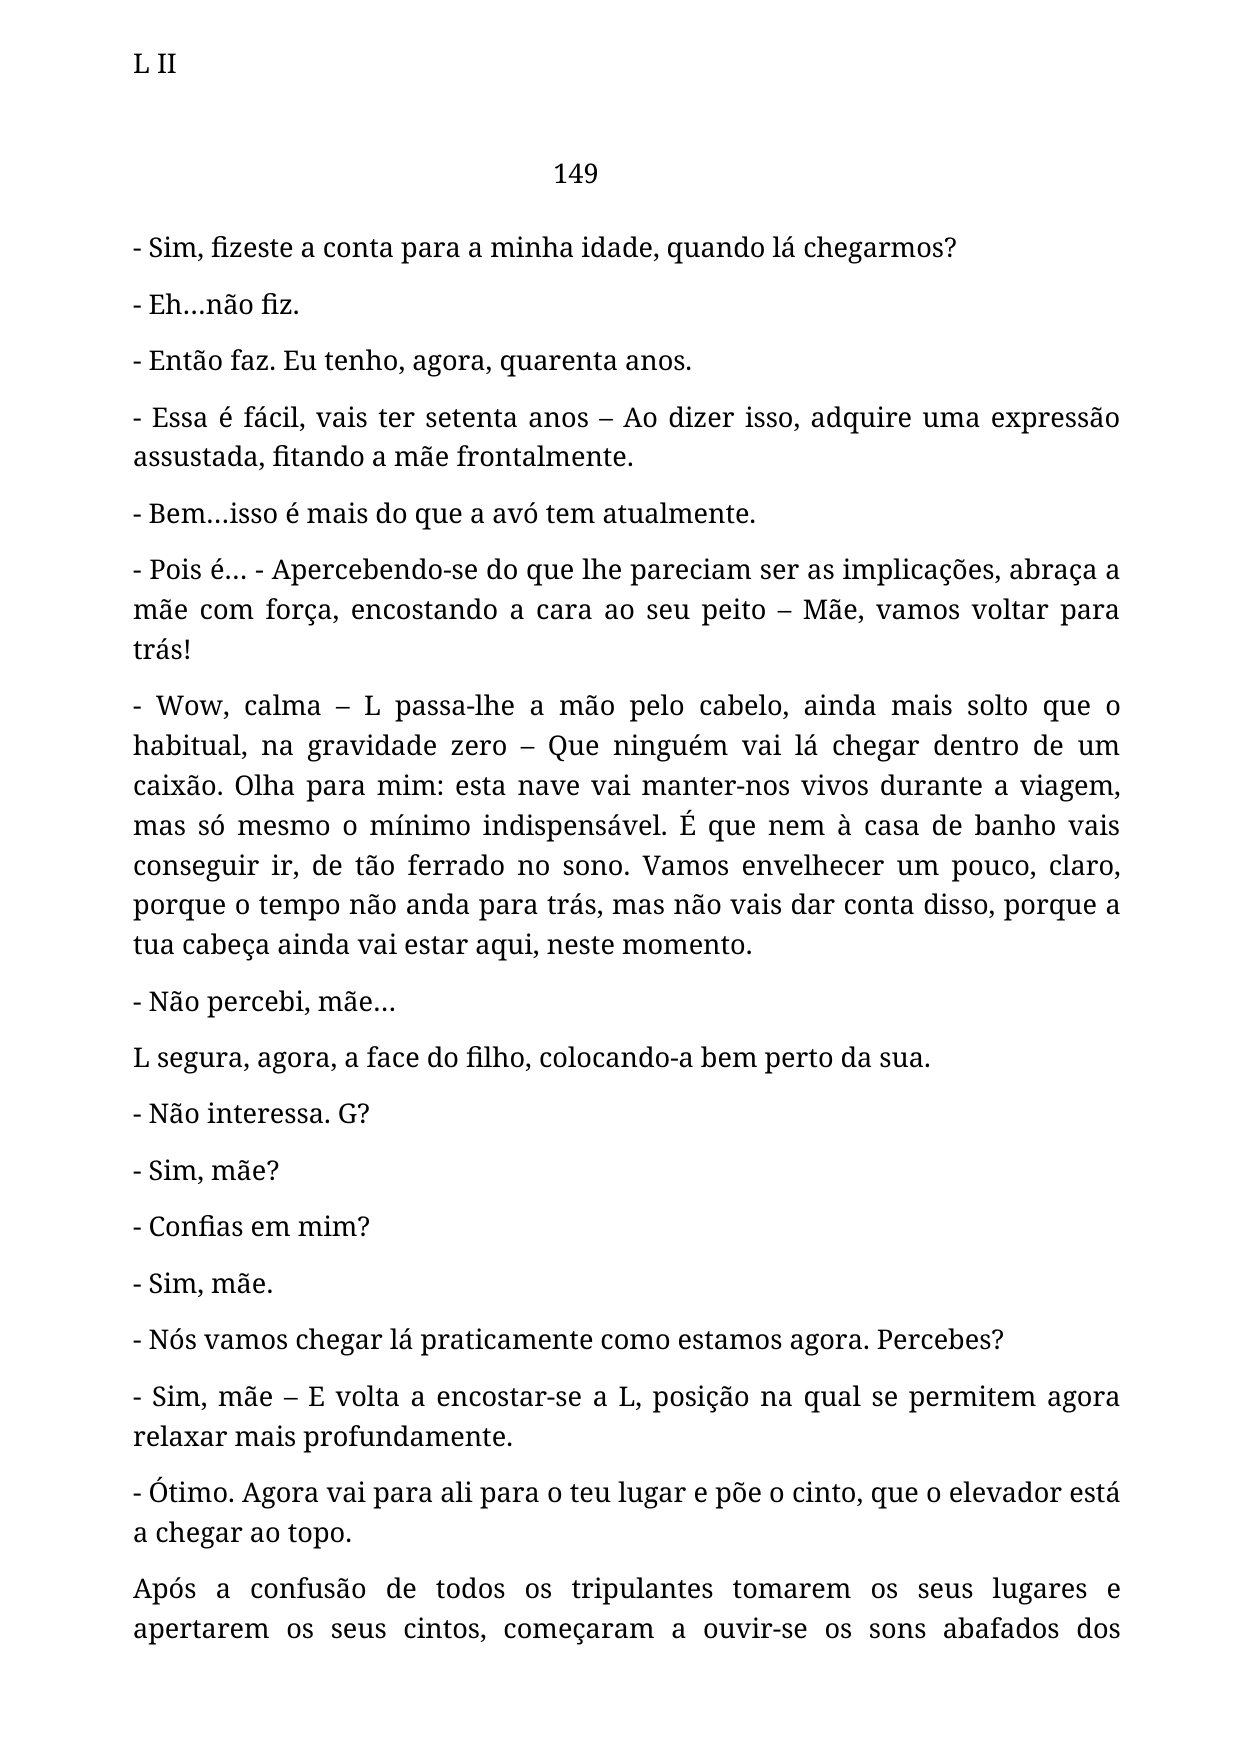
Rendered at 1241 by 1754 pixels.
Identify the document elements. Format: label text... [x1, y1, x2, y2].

text - Pois é… - Apercebendo-se do que lhe pareciam ser as implicações, abraça a mãe com força, encostando a cara ao seu peito – Mãe, vamos voltar para trás! [133, 551, 1122, 667]
text - Sim, mãe? [133, 1151, 1122, 1188]
text - Nós vamos chegar lá praticamente como estamos agora. Percebes? [133, 1321, 1122, 1358]
text - Então faz. Eu tenho, agora, quarenta anos. [133, 342, 1122, 378]
text - Wow, calma – L passa-lhe a mão pelo cabelo, ainda mais solto que o habitual, na gravidade zero – Que ninguém vai lá chegar dentro de um caixão. Olha para mim: esta nave vai manter-nos vivos durante a viagem, mas só mesmo o mínimo indispensável. É que nem à casa de banho vais conseguir ir, de tão ferrado no sono. Vamos envelhecer um pouco, claro, porque o tempo não anda para trás, mas não vais dar conta disso, porque a tua cabeça ainda vai estar aqui, neste momento. [133, 687, 1122, 962]
text L segura, agora, a face do filho, colocando-a bem perto da sua. [133, 1038, 1122, 1075]
text - Bem…isso é mais do que a avó tem atualmente. [133, 494, 1122, 531]
text - Sim, fizeste a conta para a minha idade, quando lá chegarmos? [133, 229, 1122, 266]
text - Não interessa. G? [133, 1095, 1122, 1132]
text - Não percebi, mãe… [133, 982, 1122, 1019]
text - Essa é fácil, vais ter setenta anos – Ao dizer isso, adquire uma expressão assustada, fitando a mãe frontalmente. [133, 398, 1122, 475]
text - Confias em mim? [133, 1208, 1122, 1245]
text - Eh…não fiz. [133, 285, 1122, 322]
text - Ótimo. Agora vai para ali para o teu lugar e põe o cinto, que o elevador está a chegar ao topo. [133, 1473, 1122, 1550]
text Após a confusão de todos os tripulantes tomarem os seus lugares e apertarem os seus cintos, começaram a ouvir-se os sons abafados dos [133, 1570, 1122, 1646]
text - Sim, mãe. [133, 1264, 1122, 1301]
text - Sim, mãe – E volta a encostar-se a L, posição na qual se permitem agora relaxar mais profundamente. [133, 1377, 1122, 1454]
